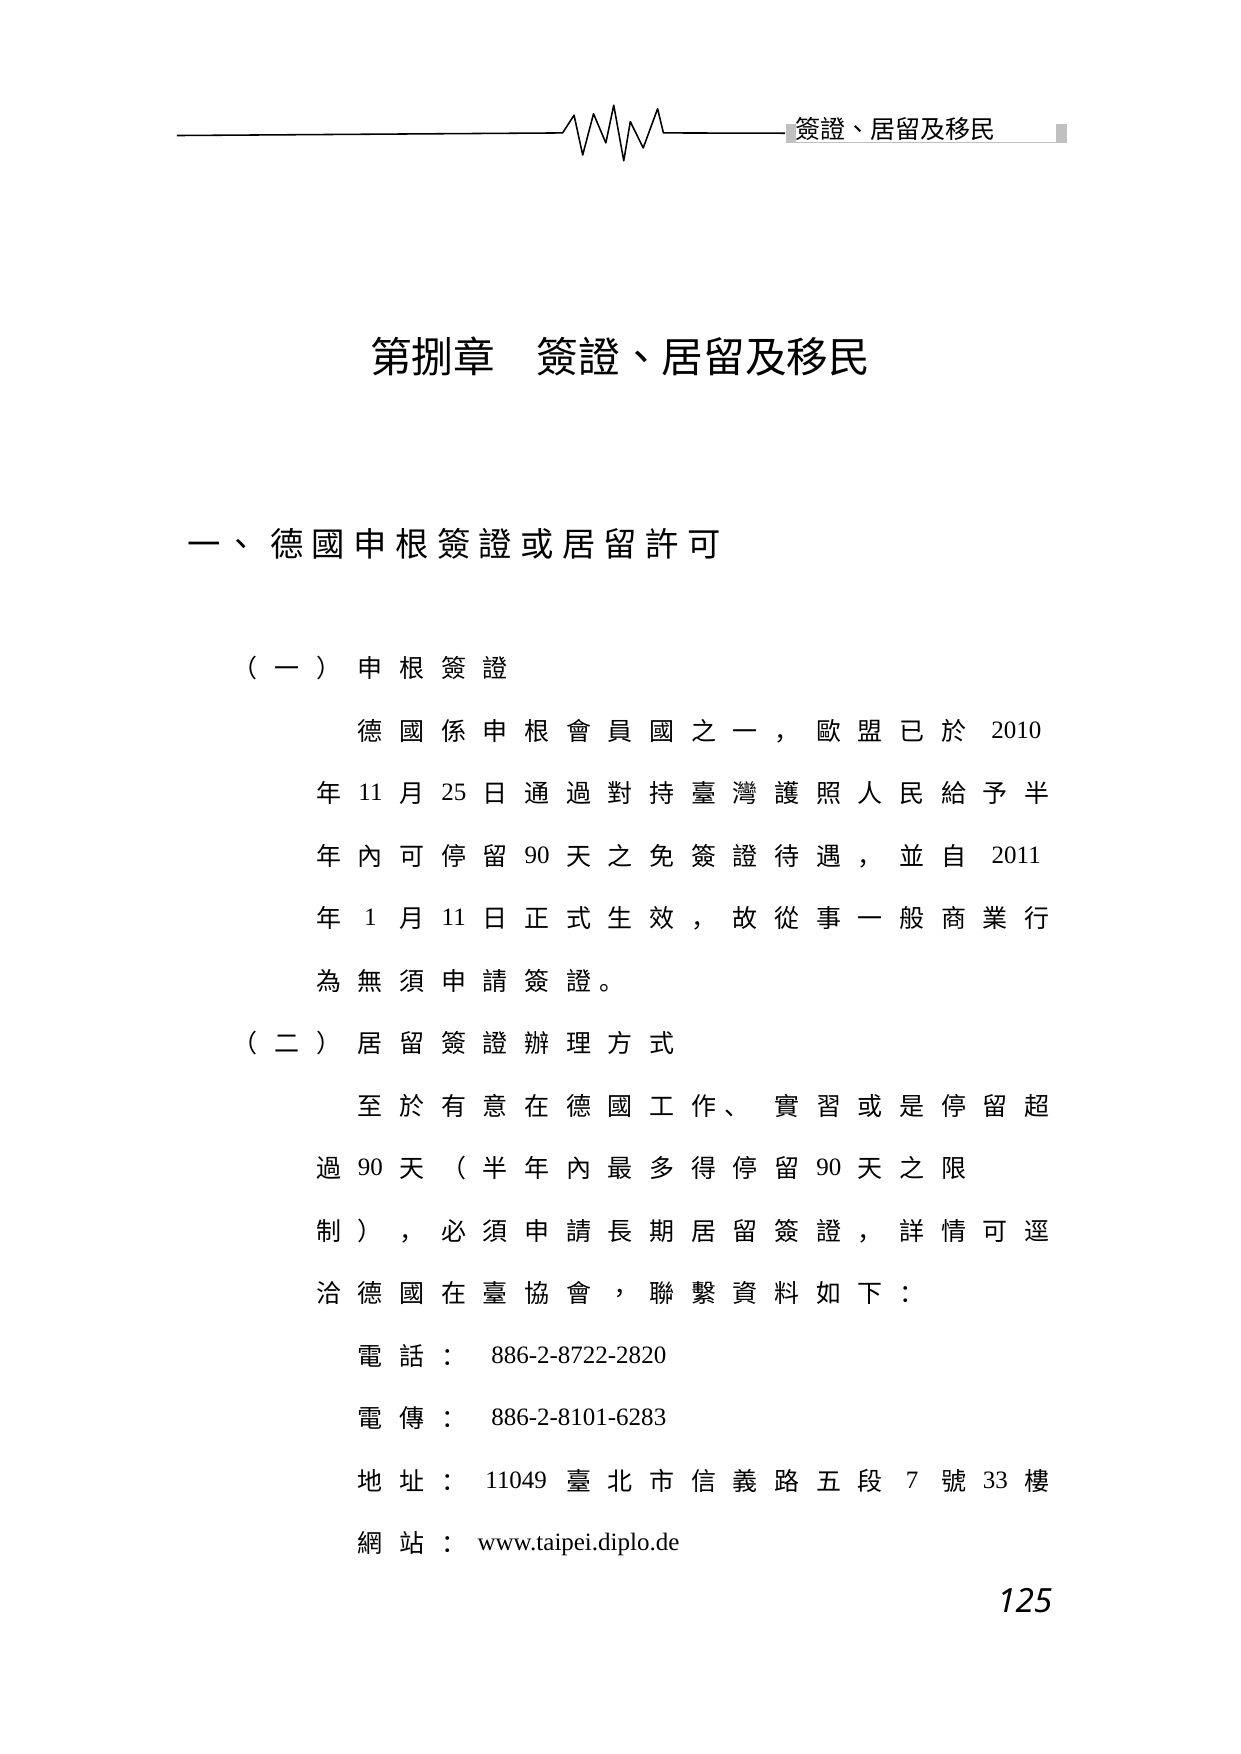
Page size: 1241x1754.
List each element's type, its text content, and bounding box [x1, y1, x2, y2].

text 地址：11049臺北市信義路五段7號33樓 [281, 1438, 1058, 1500]
text 電傳：886-2-8101-6283 [281, 1375, 1058, 1438]
text 至於有意在德國工作、實習或是停留超過90天（半年內最多得停留90天之限制），必須申請長期居留簽證，詳情可逕洽德國在臺協會，聯繫資料如下： [281, 1063, 1058, 1313]
text （二）居留簽證辦理方式 [207, 1000, 1058, 1063]
text 德國係申根會員國之一，歐盟已於2010年11月25日通過對持臺灣護照人民給予半年內可停留90天之免簽證待遇，並自2011年1月11日正式生效，故從事一般商業行為無須申請簽證。 [281, 688, 1058, 1000]
text 電話：886-2-8722-2820 [281, 1313, 1058, 1375]
text 第捌章 簽證、居留及移民 [183, 313, 1058, 375]
text （一）申根簽證 [207, 625, 1058, 688]
text 一、德國申根簽證或居留許可 [183, 500, 1058, 563]
text 網站：www.taipei.diplo.de [281, 1500, 1058, 1563]
